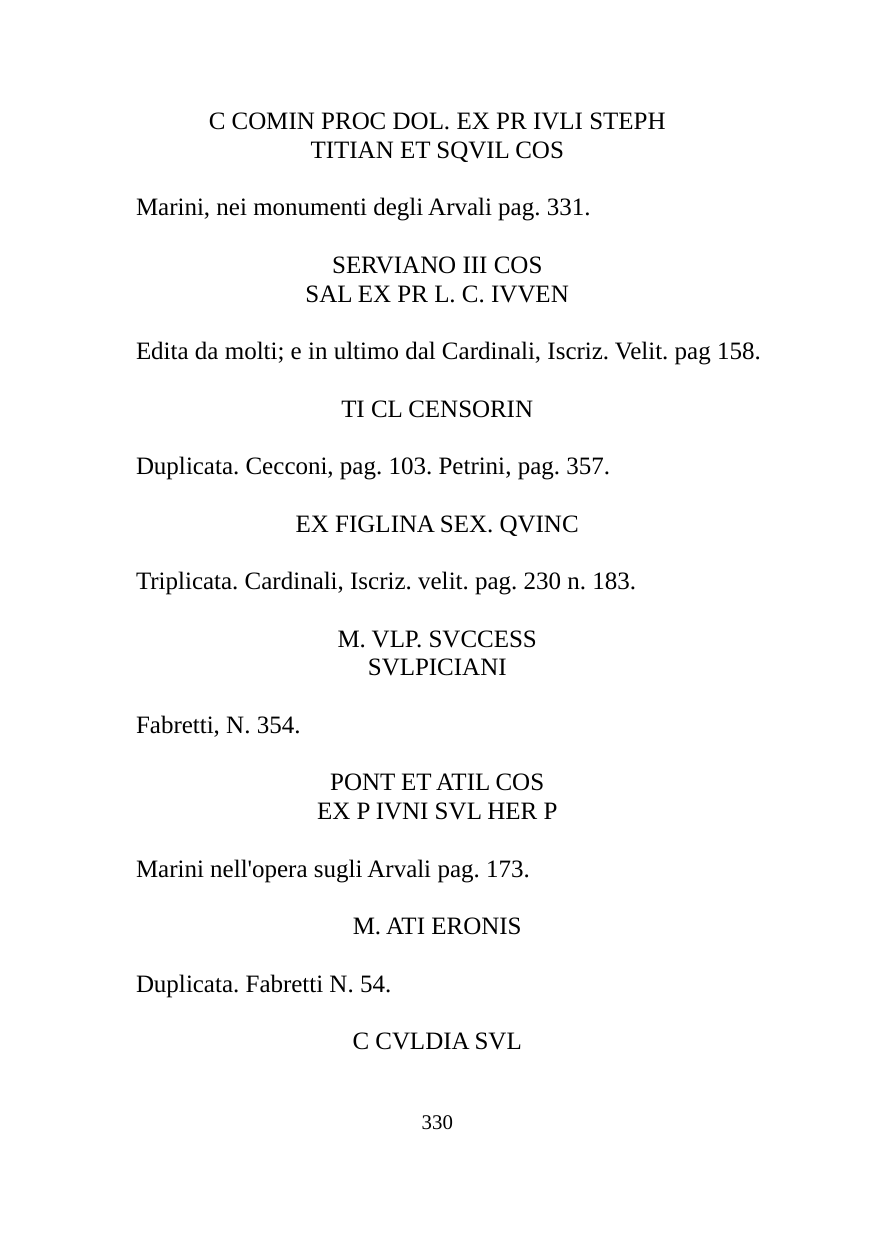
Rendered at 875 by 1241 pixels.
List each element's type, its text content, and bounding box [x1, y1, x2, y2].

text Marini nell'opera sugli Arvali pag. 173. [106, 854, 768, 882]
text TITIAN ET SQVIL COS [106, 135, 768, 164]
text SERVIANO III COS [106, 250, 768, 279]
text Duplicata. Fabretti N. 54. [106, 969, 768, 997]
text SAL EX PR L. C. IVVEN [106, 279, 768, 307]
text M. VLP. SVCCESS [106, 624, 768, 652]
text TI CL CENSORIN [106, 394, 768, 422]
text SVLPICIANI [106, 652, 768, 681]
text C CVLDIA SVL [106, 1026, 768, 1055]
text EX P IVNI SVL HER P [106, 796, 768, 825]
text Duplicata. Cecconi, pag. 103. Petrini, pag. 357. [106, 451, 768, 480]
text Marini, nei monumenti degli Arvali pag. 331. [106, 192, 768, 221]
text Triplicata. Cardinali, Iscriz. velit. pag. 230 n. 183. [106, 566, 768, 595]
text M. ATI ERONIS [106, 911, 768, 940]
text Fabretti, N. 354. [106, 710, 768, 739]
text EX FIGLINA SEX. QVINC [106, 509, 768, 537]
text Edita da molti; e in ultimo dal Cardinali, Iscriz. Velit. pag 158. [106, 336, 768, 365]
text C COMIN PROC DOL. EX PR IVLI STEPH [106, 106, 768, 135]
text PONT ET ATIL COS [106, 767, 768, 796]
